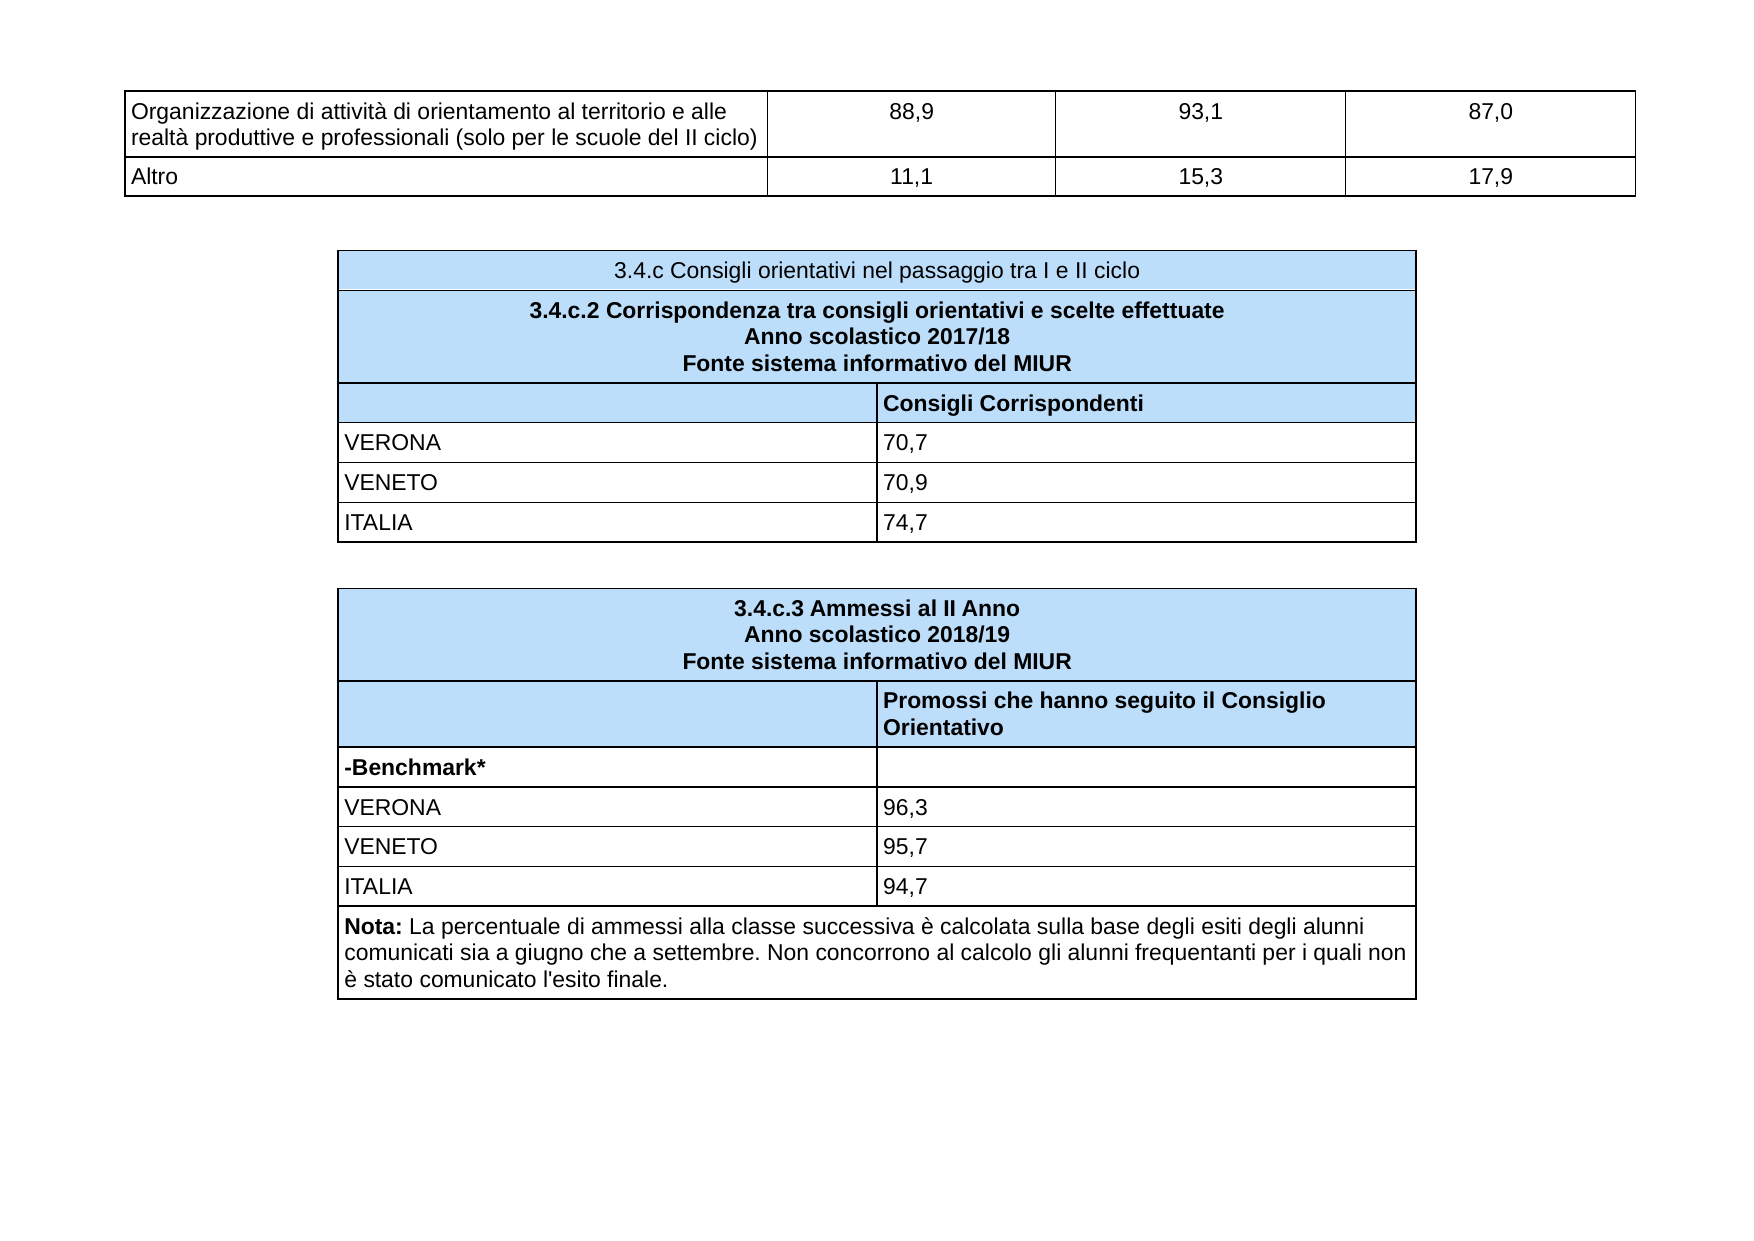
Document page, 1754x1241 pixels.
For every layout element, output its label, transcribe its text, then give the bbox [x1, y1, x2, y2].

table_cell 11,1 [768, 158, 1055, 195]
table_cell VERONA [339, 788, 876, 826]
table_cell 93,1 [1056, 92, 1345, 156]
table_cell 17,9 [1346, 158, 1635, 195]
table_cell ITALIA [339, 503, 876, 541]
table_cell 15,3 [1056, 158, 1345, 195]
table_cell 94,7 [878, 867, 1415, 905]
table_header 3.4.c.3 Ammessi al II Anno Anno scolastico 2018/19 Fonte sistema informativo del MIUR [339, 589, 1415, 680]
table_cell 96,3 [878, 788, 1415, 826]
table_cell ITALIA [339, 867, 876, 905]
table_cell [339, 682, 876, 746]
table_cell 70,9 [878, 463, 1415, 501]
table_cell 70,7 [878, 423, 1415, 462]
table_cell 3.4.c.2 Corrispondenza tra consigli orientativi e scelte effettuate Anno scolastico 2017/18 Fonte sistema informativo del MIUR [339, 291, 1415, 382]
table_cell 87,0 [1346, 92, 1635, 156]
table_cell VERONA [339, 423, 876, 462]
table_cell 88,9 [768, 92, 1055, 156]
table_cell [878, 748, 1415, 786]
table_cell Organizzazione di attività di orientamento al territorio e alle realtà produttive e professionali (solo per le scuole del II ciclo) [126, 92, 767, 156]
table_cell Altro [126, 158, 767, 195]
table_cell VENETO [339, 827, 876, 866]
table_cell [339, 384, 876, 422]
table_cell Consigli Corrispondenti [878, 384, 1415, 422]
table_cell -Benchmark* [339, 748, 876, 786]
table_cell 74,7 [878, 503, 1415, 541]
table_cell 95,7 [878, 827, 1415, 866]
table_cell Promossi che hanno seguito il Consiglio Orientativo [878, 682, 1415, 746]
table_cell VENETO [339, 463, 876, 501]
table_cell Nota: La percentuale di ammessi alla classe successiva è calcolata sulla base degli esiti degli alunni comunicati sia a giugno che a settembre. Non concorrono al calcolo gli alunni frequentanti per i quali non è stato comunicato l'esito finale. [339, 907, 1415, 998]
table_header 3.4.c Consigli orientativi nel passaggio tra I e II ciclo [339, 251, 1415, 289]
